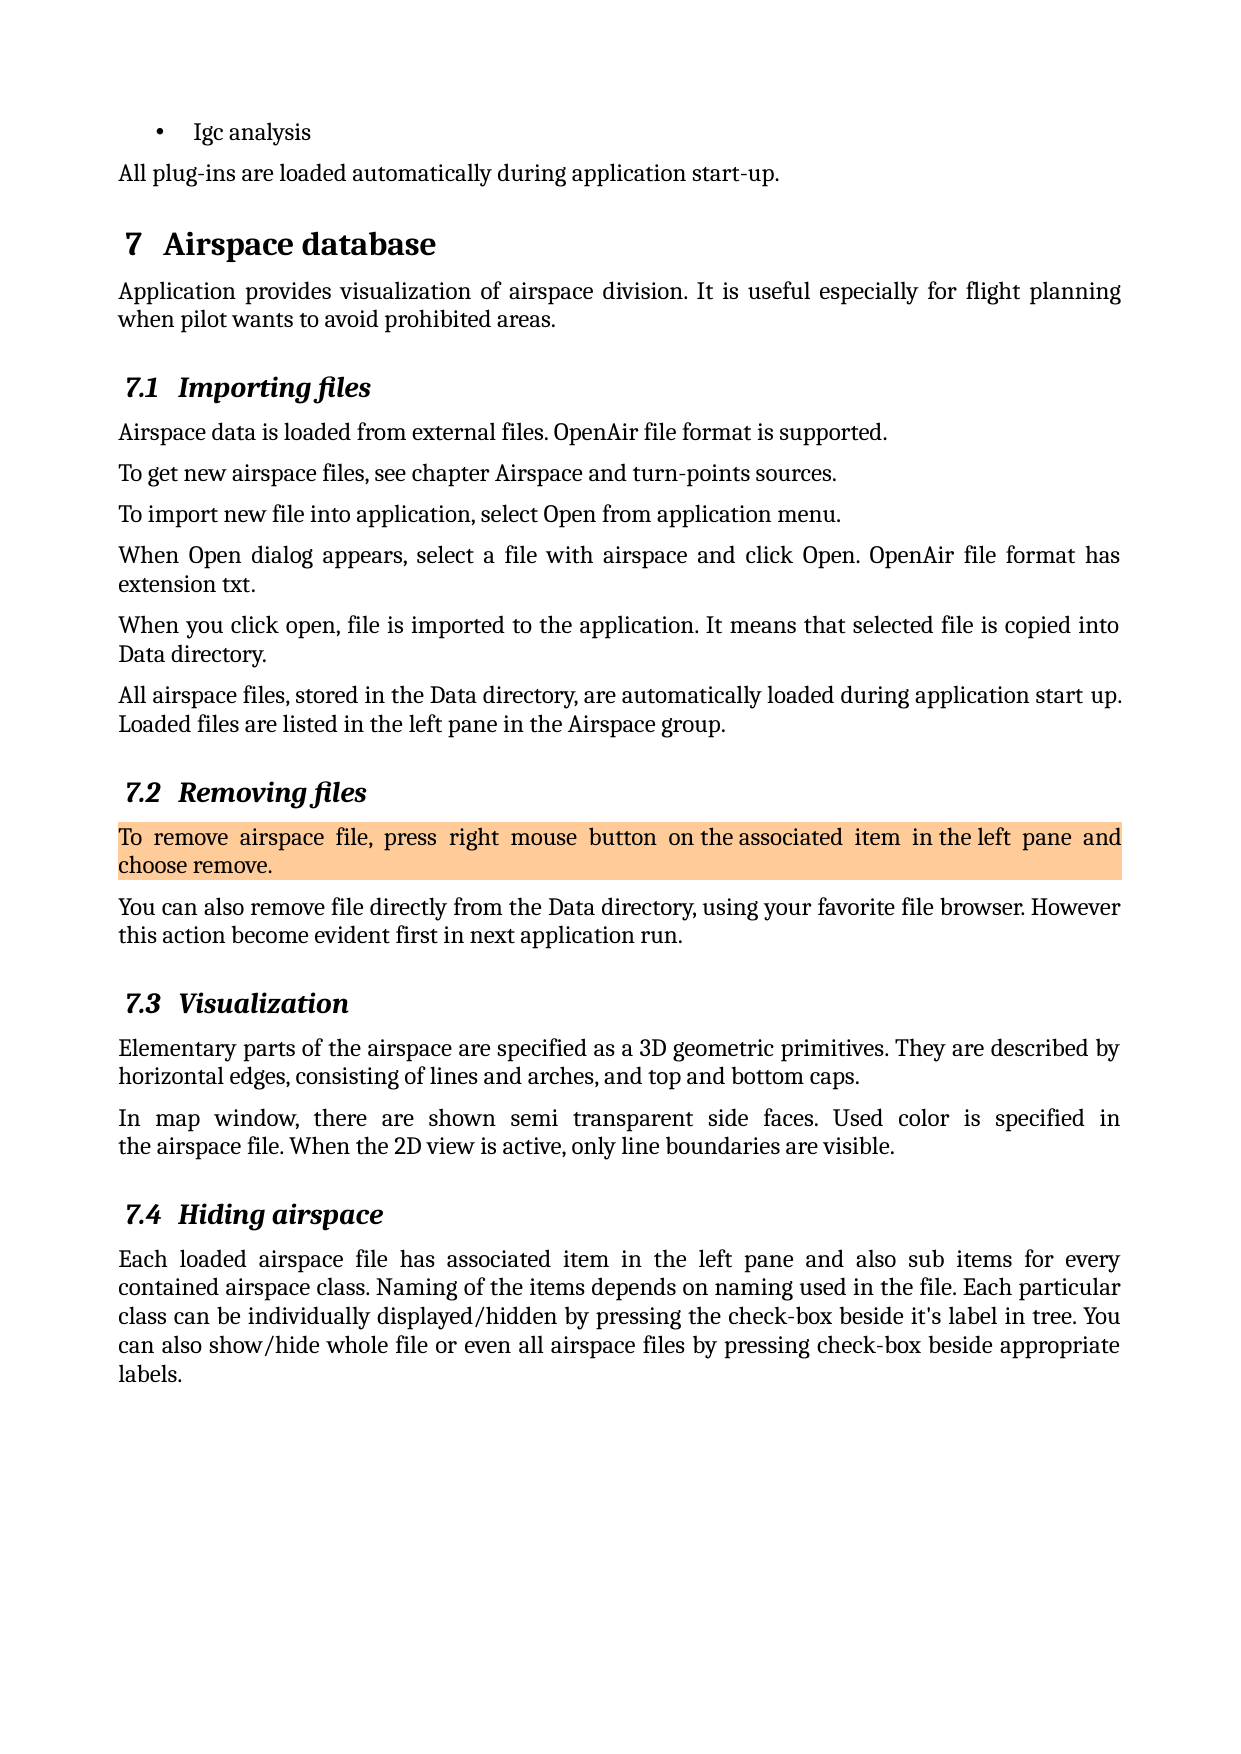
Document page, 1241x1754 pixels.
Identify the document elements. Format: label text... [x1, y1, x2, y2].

text To remove airspace file, press right mouse button on the associated item in the left pane and choose remove. [118, 822, 1122, 880]
text To import new file into application, select Open from application menu. [118, 500, 1122, 529]
text All airspace files, stored in the Data directory, are automatically loaded during application start up. Loaded files are listed in the left pane in the Airspace group. [118, 681, 1122, 739]
text Airspace data is loaded from external files. OpenAir file format is supported. [118, 418, 1122, 446]
subtitle Hiding airspace [118, 1198, 1122, 1232]
text Elementary parts of the airspace are specified as a 3D geometric primitives. They are described by horizontal edges, consisting of lines and arches, and top and bottom caps. [118, 1033, 1122, 1091]
subtitle Airspace database [118, 226, 1122, 264]
text Each loaded airspace file has associated item in the left pane and also sub items for every contained airspace class. Naming of the items depends on naming used in the file. Each particular class can be individually displayed/hidden by pressing the check-box beside it's label in tree. You can also show/hide whole file or even all airspace files by pressing check-box beside appropriate labels. [118, 1244, 1122, 1388]
text You can also remove file directly from the Data directory, using your favorite file browser. However this action become evident first in next application run. [118, 892, 1122, 950]
text In map window, there are shown semi transparent side faces. Used color is specified in the airspace file. When the 2D view is active, only line boundaries are visible. [118, 1103, 1122, 1161]
subtitle Removing files [118, 776, 1122, 810]
list Igc analysis [156, 118, 1122, 147]
text When Open dialog appears, select a file with airspace and click Open. OpenAir file format has extension txt. [118, 541, 1122, 599]
text Application provides visualization of airspace division. It is useful especially for flight planning when pilot wants to avoid prohibited areas. [118, 277, 1122, 334]
subtitle Visualization [118, 987, 1122, 1021]
text All plug-ins are loaded automatically during application start-up. [118, 159, 1122, 188]
text When you click open, file is imported to the application. It means that selected file is copied into Data directory. [118, 611, 1122, 669]
text To get new airspace files, see chapter Airspace and turn-points sources. [118, 459, 1122, 488]
subtitle Importing files [118, 372, 1122, 405]
